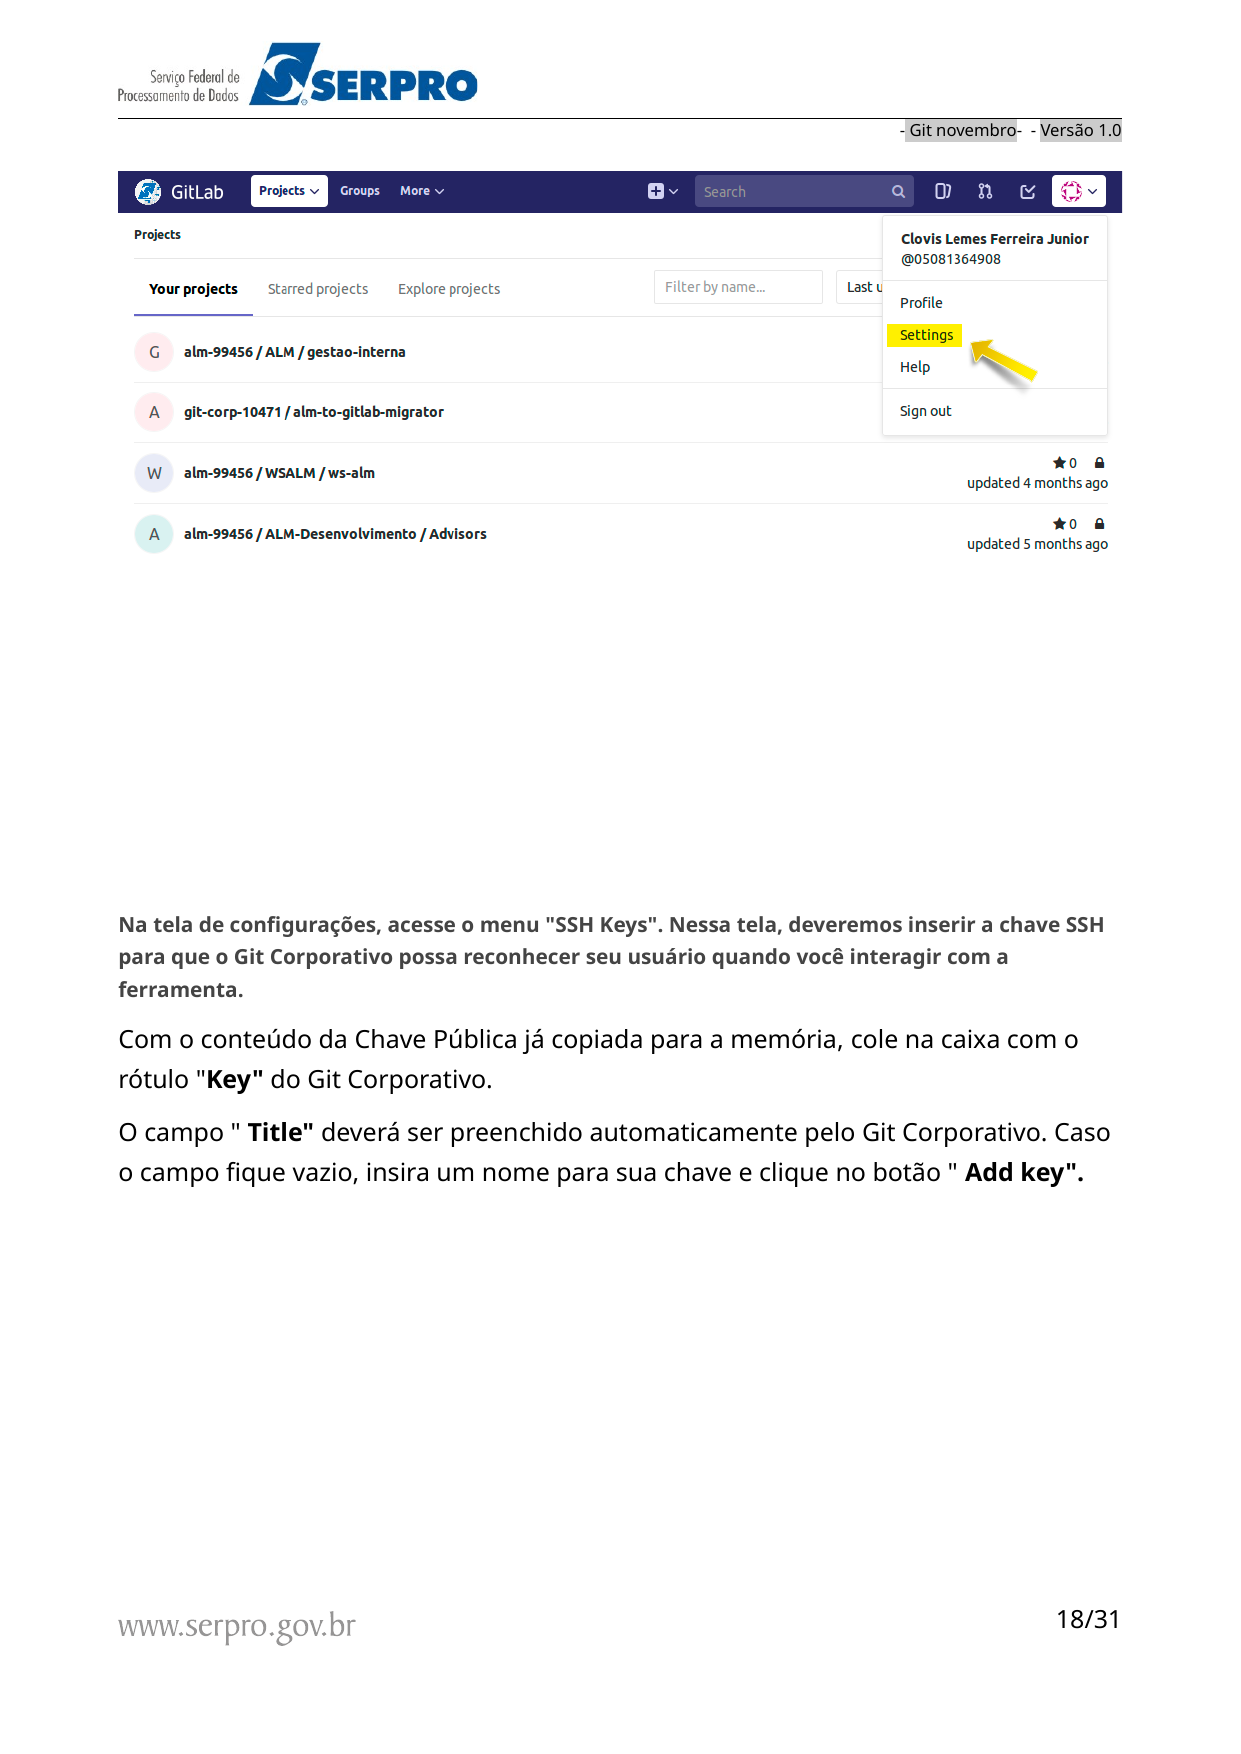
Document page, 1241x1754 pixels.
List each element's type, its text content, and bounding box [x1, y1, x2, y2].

text O campo " Title" deverá ser preenchido automaticamente pelo Git Corporativo. Caso o campo fique vazio, insira um nome para sua chave e clique no botão " Add key". [118, 1115, 1122, 1188]
picture [118, 171, 1123, 812]
picture [118, 41, 478, 106]
text Com o conteúdo da Chave Pública já copiada para a memória, cole na caixa com o rótulo "Key" do Git Corporativo. [118, 1022, 1122, 1095]
text Na tela de configurações, acesse o menu "SSH Keys". Nessa tela, deveremos inserir a chave SSH para que o Git Corporativo possa reconhecer seu usuário quando você interagir com a ferramenta. [118, 910, 1122, 1003]
